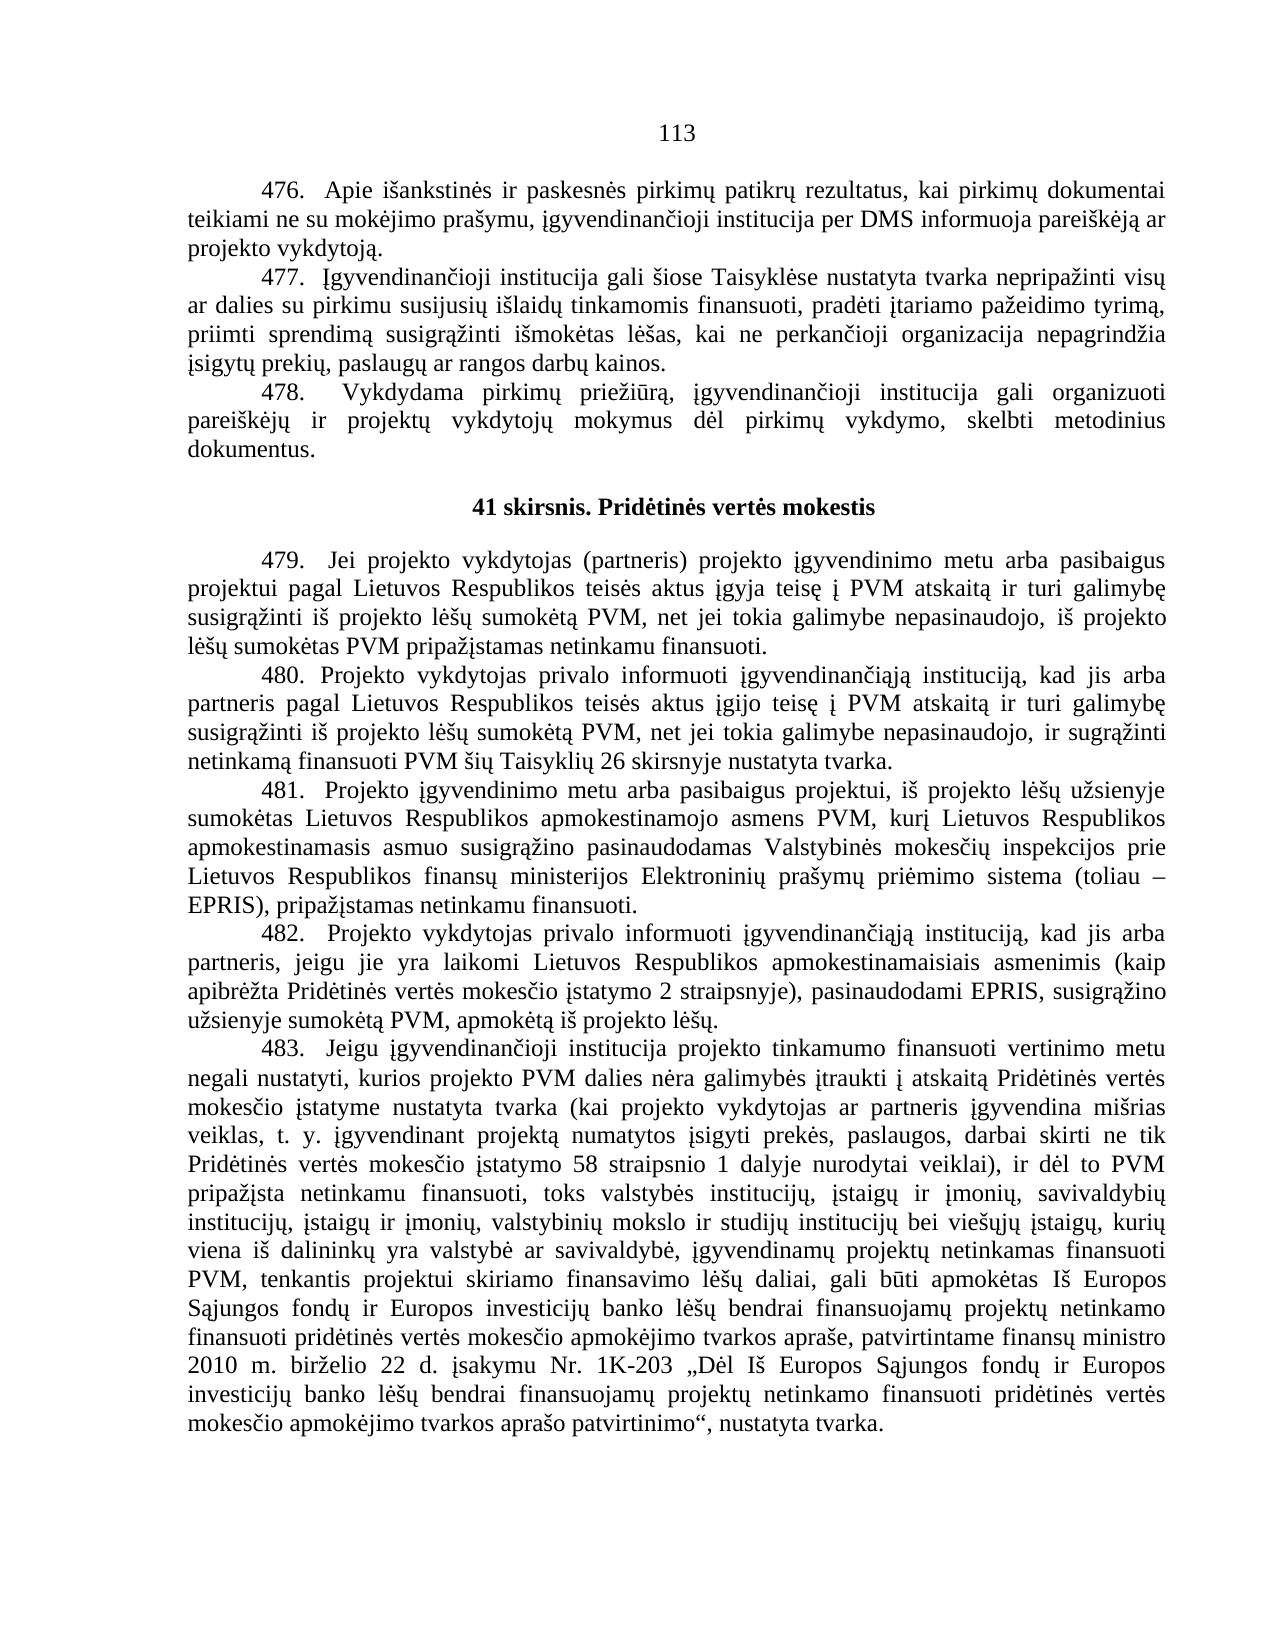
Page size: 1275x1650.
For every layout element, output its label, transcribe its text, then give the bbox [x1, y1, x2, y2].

text 477. Įgyvendinančioji institucija gali šiose Taisyklėse nustatyta tvarka nepripažinti visų ar dalies su pirkimu susijusių išlaidų tinkamomis finansuoti, pradėti įtariamo pažeidimo tyrimą, priimti sprendimą susigrąžinti išmokėtas lėšas, kai ne perkančioji organizacija nepagrindžia įsigytų prekių, paslaugų ar rangos darbų kainos. [187, 262, 1167, 377]
text 479. Jei projekto vykdytojas (partneris) projekto įgyvendinimo metu arba pasibaigus projektui pagal Lietuvos Respublikos teisės aktus įgyja teisę į PVM atskaitą ir turi galimybę susigrąžinti iš projekto lėšų sumokėtą PVM, net jei tokia galimybe nepasinaudojo, iš projekto lėšų sumokėtas PVM pripažįstamas netinkamu finansuoti. [187, 545, 1167, 660]
text 478. Vykdydama pirkimų priežiūrą, įgyvendinančioji institucija gali organizuoti pareiškėjų ir projektų vykdytojų mokymus dėl pirkimų vykdymo, skelbti metodinius dokumentus. [187, 377, 1167, 463]
subtitle 41 skirsnis. Pridėtinės vertės mokestis [246, 492, 1107, 521]
text 482. Projekto vykdytojas privalo informuoti įgyvendinančiąją instituciją, kad jis arba partneris, jeigu jie yra laikomi Lietuvos Respublikos apmokestinamaisiais asmenimis (kaip apibrėžta Pridėtinės vertės mokesčio įstatymo 2 straipsnyje), pasinaudodami EPRIS, susigrąžino užsienyje sumokėtą PVM, apmokėtą iš projekto lėšų. [187, 918, 1167, 1033]
text 480. Projekto vykdytojas privalo informuoti įgyvendinančiąją instituciją, kad jis arba partneris pagal Lietuvos Respublikos teisės aktus įgijo teisę į PVM atskaitą ir turi galimybę susigrąžinti iš projekto lėšų sumokėtą PVM, net jei tokia galimybe nepasinaudojo, ir sugrąžinti netinkamą finansuoti PVM šių Taisyklių 26 skirsnyje nustatyta tvarka. [187, 660, 1167, 775]
text 481. Projekto įgyvendinimo metu arba pasibaigus projektui, iš projekto lėšų užsienyje sumokėtas Lietuvos Respublikos apmokestinamojo asmens PVM, kurį Lietuvos Respublikos apmokestinamasis asmuo susigrąžino pasinaudodamas Valstybinės mokesčių inspekcijos prie Lietuvos Respublikos finansų ministerijos Elektroninių prašymų priėmimo sistema (toliau – EPRIS), pripažįstamas netinkamu finansuoti. [187, 775, 1167, 918]
text 476. Apie išankstinės ir paskesnės pirkimų patikrų rezultatus, kai pirkimų dokumentai teikiami ne su mokėjimo prašymu, įgyvendinančioji institucija per DMS informuoja pareiškėją ar projekto vykdytoją. [187, 176, 1167, 262]
text 483. Jeigu įgyvendinančioji institucija projekto tinkamumo finansuoti vertinimo metu negali nustatyti, kurios projekto PVM dalies nėra galimybės įtraukti į atskaitą Pridėtinės vertės mokesčio įstatyme nustatyta tvarka (kai projekto vykdytojas ar partneris įgyvendina mišrias veiklas, t. y. įgyvendinant projektą numatytos įsigyti prekės, paslaugos, darbai skirti ne tik Pridėtinės vertės mokesčio įstatymo 58 straipsnio 1 dalyje nurodytai veiklai), ir dėl to PVM pripažįsta netinkamu finansuoti, toks valstybės institucijų, įstaigų ir įmonių, savivaldybių institucijų, įstaigų ir įmonių, valstybinių mokslo ir studijų institucijų bei viešųjų įstaigų, kurių viena iš dalininkų yra valstybė ar savivaldybė, įgyvendinamų projektų netinkamas finansuoti PVM, tenkantis projektui skiriamo finansavimo lėšų daliai, gali būti apmokėtas Iš Europos Sąjungos fondų ir Europos investicijų banko lėšų bendrai finansuojamų projektų netinkamo finansuoti pridėtinės vertės mokesčio apmokėjimo tvarkos apraše, patvirtintame finansų ministro 2010 m. birželio 22 d. įsakymu Nr. 1K-203 „Dėl Iš Europos Sąjungos fondų ir Europos investicijų banko lėšų bendrai finansuojamų projektų netinkamo finansuoti pridėtinės vertės mokesčio apmokėjimo tvarkos aprašo patvirtinimo“, nustatyta tvarka. [187, 1033, 1167, 1437]
